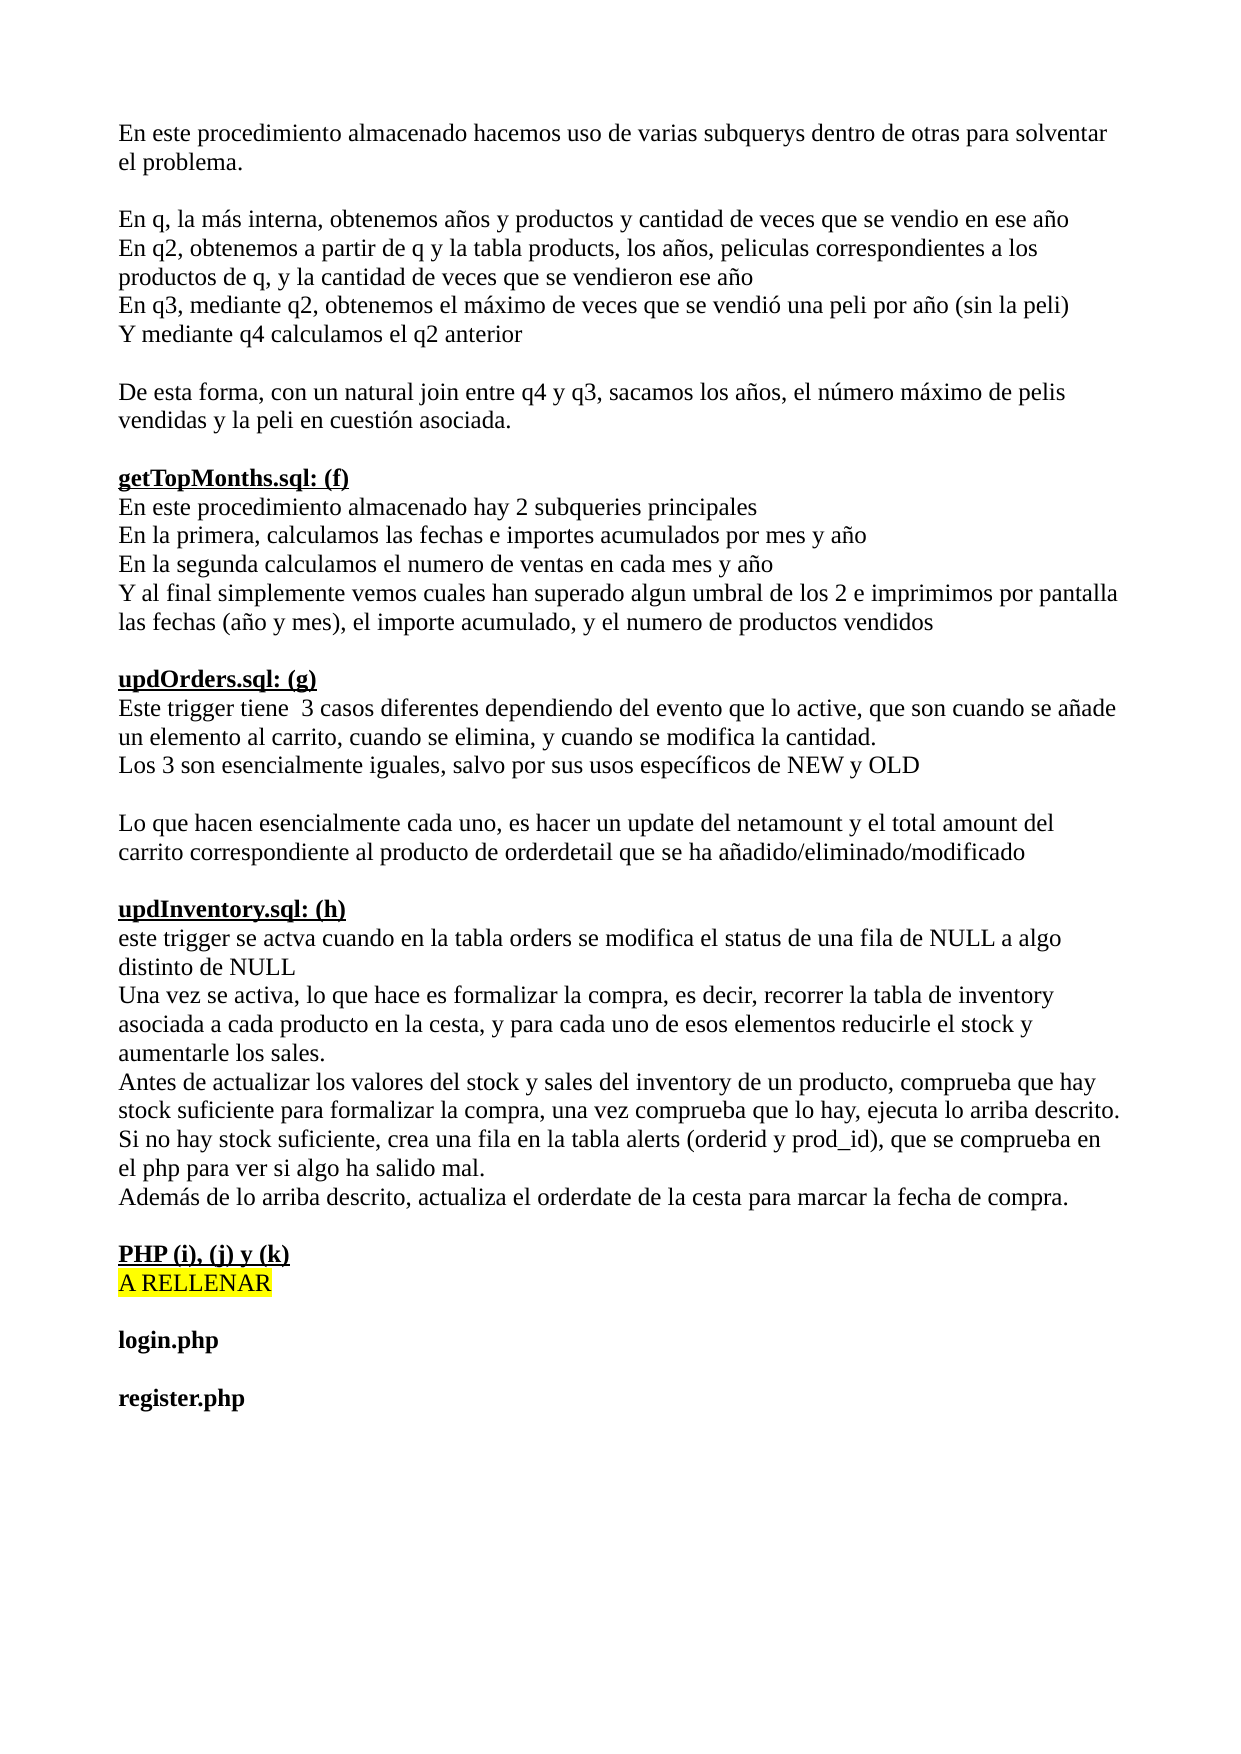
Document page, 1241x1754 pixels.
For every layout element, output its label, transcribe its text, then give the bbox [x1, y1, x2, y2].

text Y mediante q4 calculamos el q2 anterior [118, 319, 1122, 348]
text En q2, obtenemos a partir de q y la tabla products, los años, peliculas correspondientes a los productos de q, y la cantidad de veces que se vendieron ese año [118, 233, 1122, 291]
text Y al final simplemente vemos cuales han superado algun umbral de los 2 e imprimimos por pantalla las fechas (año y mes), el importe acumulado, y el numero de productos vendidos [118, 578, 1122, 636]
text Si no hay stock suficiente, crea una fila en la tabla alerts (orderid y prod_id), que se comprueba en el php para ver si algo ha salido mal. [118, 1124, 1122, 1182]
text Los 3 son esencialmente iguales, salvo por sus usos específicos de NEW y OLD [118, 751, 1122, 779]
text register.php [118, 1383, 1122, 1412]
text En este procedimiento almacenado hay 2 subqueries principales [118, 492, 1122, 521]
text Este trigger tiene 3 casos diferentes dependiendo del evento que lo active, que son cuando se añade un elemento al carrito, cuando se elimina, y cuando se modifica la cantidad. [118, 693, 1122, 751]
text En la primera, calculamos las fechas e importes acumulados por mes y año [118, 521, 1122, 549]
text getTopMonths.sql: (f) [118, 463, 1122, 492]
text login.php [118, 1326, 1122, 1354]
text En este procedimiento almacenado hacemos uso de varias subquerys dentro de otras para solventar el problema. [118, 118, 1122, 176]
text este trigger se actva cuando en la tabla orders se modifica el status de una fila de NULL a algo distinto de NULL [118, 923, 1122, 981]
text En la segunda calculamos el numero de ventas en cada mes y año [118, 549, 1122, 578]
text Lo que hacen esencialmente cada uno, es hacer un update del netamount y el total amount del carrito correspondiente al producto de orderdetail que se ha añadido/eliminado/modificado [118, 808, 1122, 866]
text En q3, mediante q2, obtenemos el máximo de veces que se vendió una peli por año (sin la peli) [118, 291, 1122, 319]
text En q, la más interna, obtenemos años y productos y cantidad de veces que se vendio en ese año [118, 204, 1122, 233]
text updInventory.sql: (h) [118, 894, 1122, 923]
text Una vez se activa, lo que hace es formalizar la compra, es decir, recorrer la tabla de inventory asociada a cada producto en la cesta, y para cada uno de esos elementos reducirle el stock y aumentarle los sales. [118, 981, 1122, 1067]
text Además de lo arriba descrito, actualiza el orderdate de la cesta para marcar la fecha de compra. [118, 1182, 1122, 1211]
text PHP (i), (j) y (k) [118, 1239, 1122, 1268]
text De esta forma, con un natural join entre q4 y q3, sacamos los años, el número máximo de pelis vendidas y la peli en cuestión asociada. [118, 377, 1122, 434]
text A RELLENAR [118, 1268, 1122, 1297]
text Antes de actualizar los valores del stock y sales del inventory de un producto, comprueba que hay stock suficiente para formalizar la compra, una vez comprueba que lo hay, ejecuta lo arriba descrito. [118, 1067, 1122, 1124]
text updOrders.sql: (g) [118, 664, 1122, 693]
